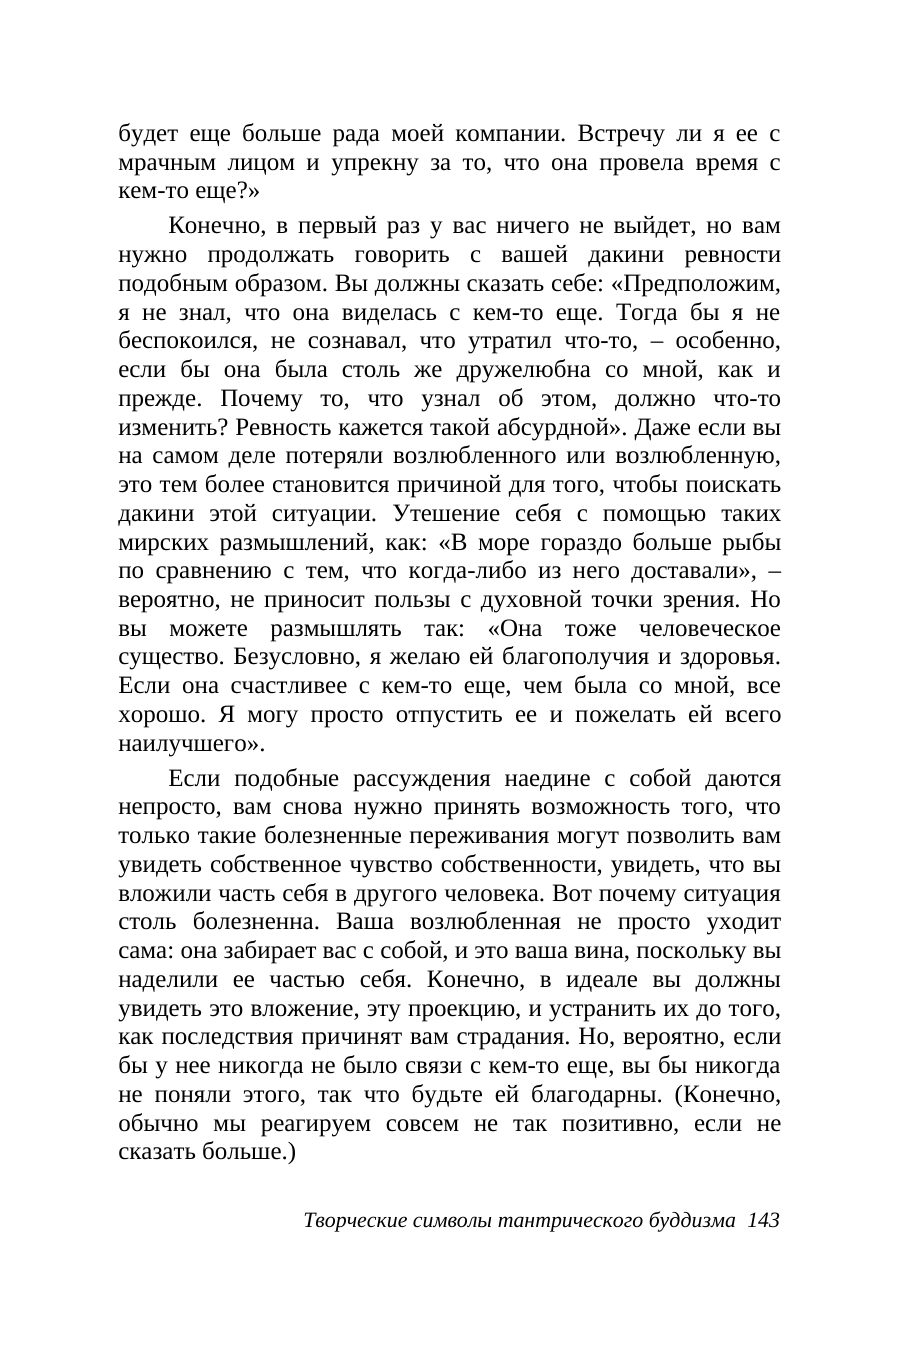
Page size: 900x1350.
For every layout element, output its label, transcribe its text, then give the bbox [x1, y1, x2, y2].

text Конечно, в первый раз у вас ничего не выйдет, но вам нужно продолжать говорить с вашей дакини ревности подобным образом. Вы должны сказать себе: «Предположим, я не знал, что она виделась с кем-то еще. Тогда бы я не беспокоился, не сознавал, что утратил что-то, – особенно, если бы она была столь же дружелюбна со мной, как и прежде. Почему то, что узнал об этом, должно что-то изменить? Ревность кажется такой абсурдной». Даже если вы на самом деле потеряли возлюбленного или возлюбленную, это тем более становится причиной для того, чтобы поискать дакини этой ситуации. Утешение себя с помощью таких мирских размышлений, как: «В море гораздо больше рыбы по сравнению с тем, что когда-либо из него доставали», – вероятно, не приносит пользы с духовной точки зрения. Но вы можете размышлять так: «Она тоже человеческое существо. Безусловно, я желаю ей благополучия и здоровья. Если она счастливее с кем-то еще, чем была со мной, все хорошо. Я могу просто отпустить ее и пожелать ей всего наилучшего». [118, 210, 782, 757]
text будет еще больше рада моей компании. Встречу ли я ее с мрачным лицом и упрекну за то, что она провела время с кем-то еще?» [118, 118, 782, 204]
text Если подобные рассуждения наедине с собой даются непросто, вам снова нужно принять возможность того, что только такие болезненные переживания могут позволить вам увидеть собственное чувство собственности, увидеть, что вы вложили часть себя в другого человека. Вот почему ситуация столь болезненна. Ваша возлюбленная не просто уходит сама: она забирает вас с собой, и это ваша вина, поскольку вы наделили ее частью себя. Конечно, в идеале вы должны увидеть это вложение, эту проекцию, и устранить их до того, как последствия причинят вам страдания. Но, вероятно, если бы у нее никогда не было связи с кем-то еще, вы бы никогда не поняли этого, так что будьте ей благодарны. (Конечно, обычно мы реагируем совсем не так позитивно, если не сказать больше.) [118, 763, 782, 1165]
